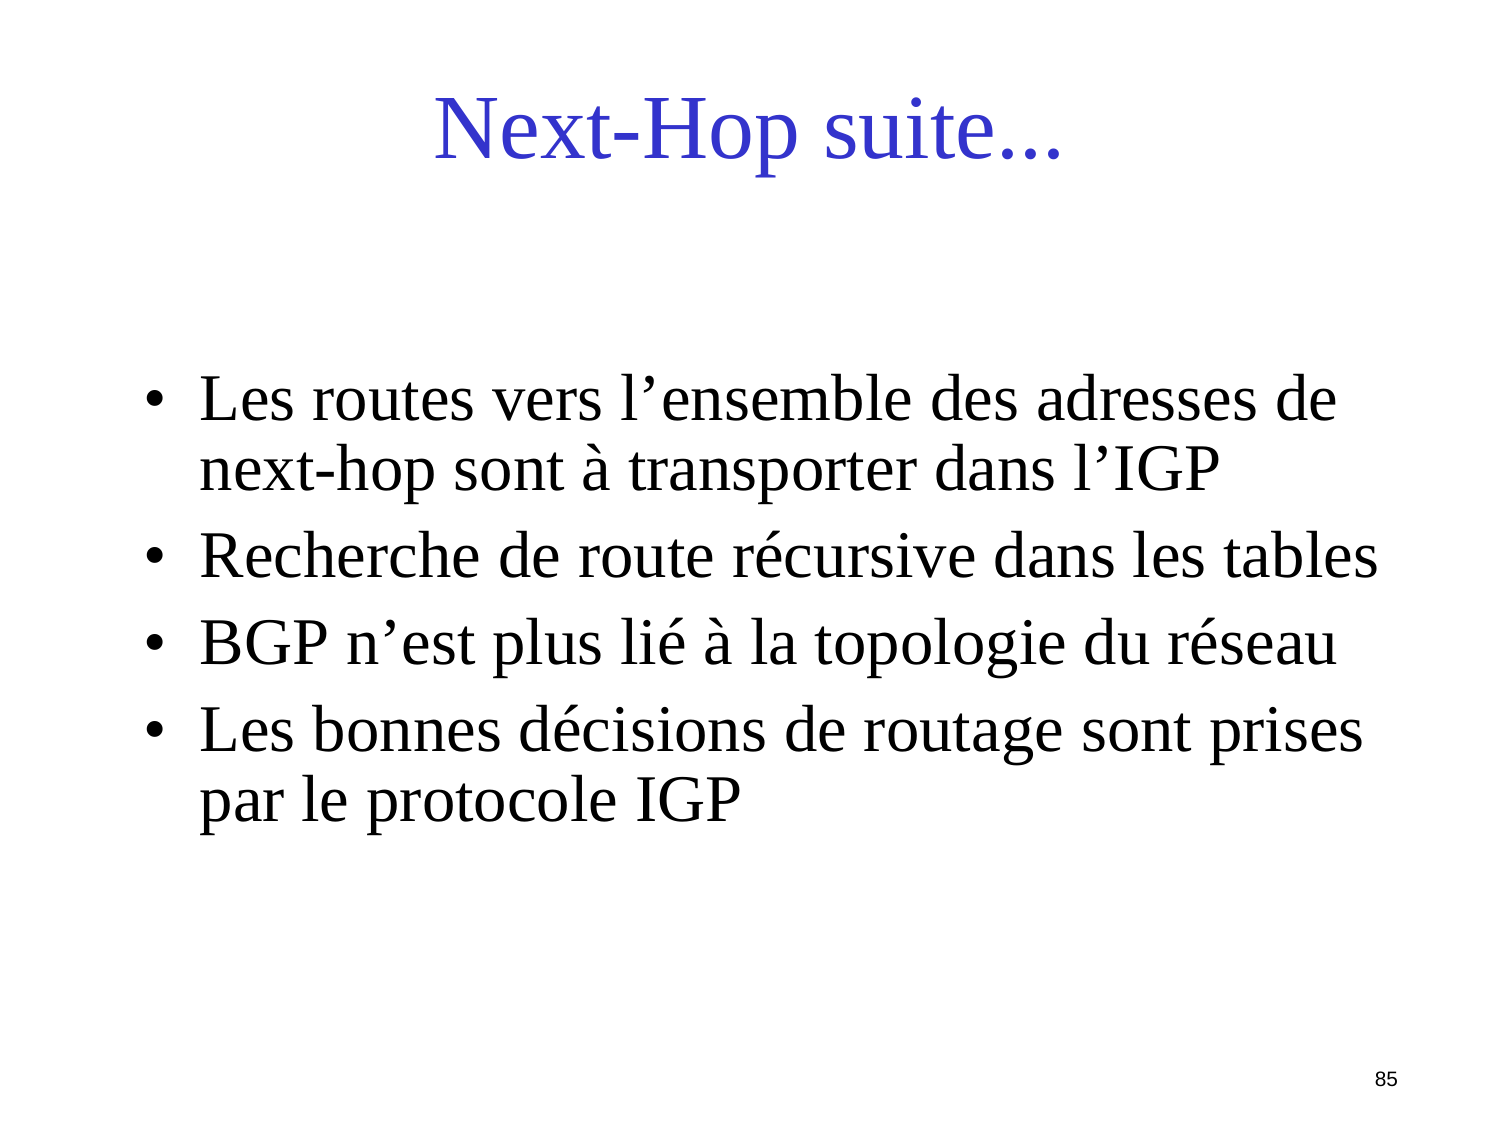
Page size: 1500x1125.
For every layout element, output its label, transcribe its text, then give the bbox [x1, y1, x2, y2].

title Next-Hop suite... [112, 37, 1388, 226]
list Les routes vers l’ensemble des adresses de next-hop sont à transporter dans l’IGP Recherche de route récursive dans les tables BGP n’est plus lié à la topologie du réseau Les bonnes décisions de routage sont prises par le protocole IGP [125, 262, 1401, 938]
